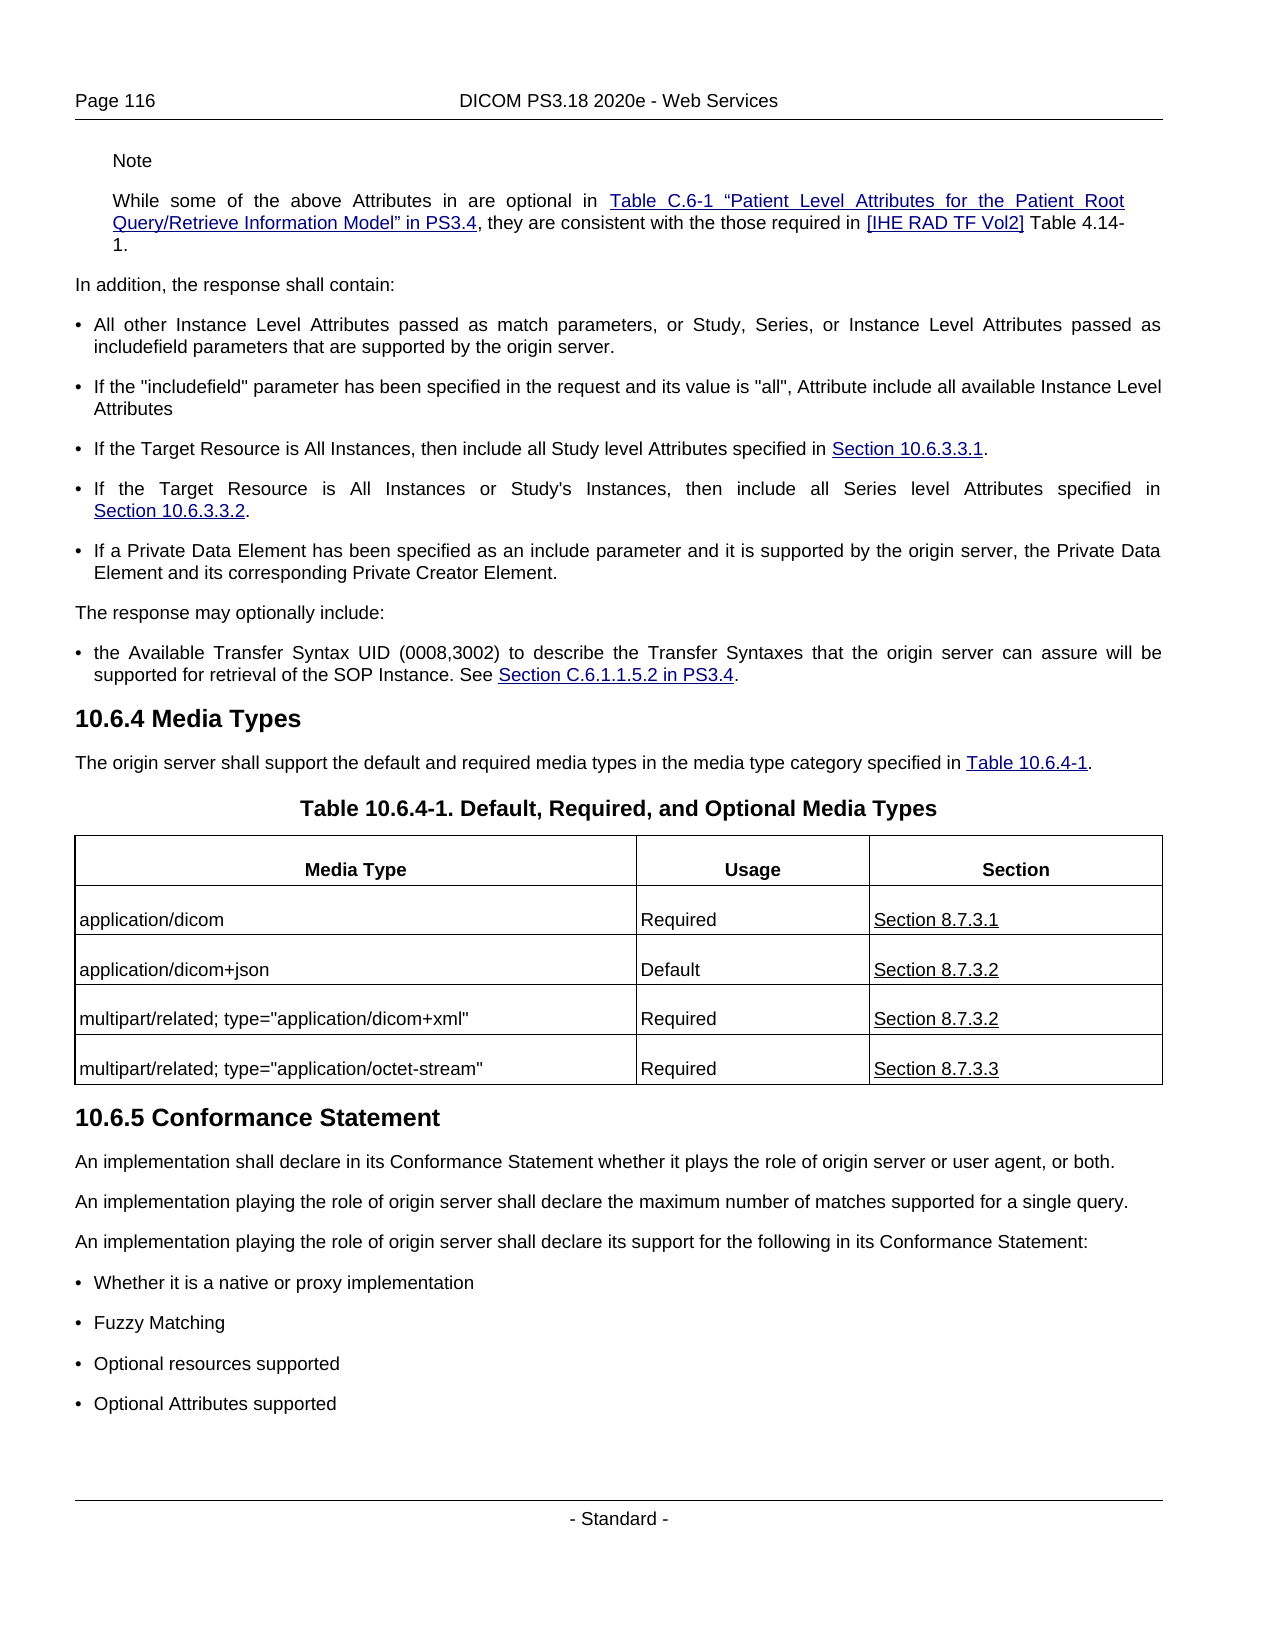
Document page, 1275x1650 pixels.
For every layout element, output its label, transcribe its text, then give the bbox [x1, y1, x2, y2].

table_cell Default [637, 935, 869, 984]
text The origin server shall support the default and required media types in the media type category specified in Table 10.6.4-1. [75, 752, 1162, 773]
table_cell Required [637, 985, 869, 1034]
text An implementation playing the role of origin server shall declare its support for the following in its Conformance Statement: [75, 1231, 1162, 1253]
text 10.6.5 Conformance Statement [75, 1103, 1162, 1132]
text • If a Private Data Element has been specified as an include parameter and it is supported by the origin server, the Private Data Element and its corresponding Private Creator Element. [75, 540, 1162, 583]
text • Whether it is a native or proxy implementation [75, 1272, 1162, 1293]
table_cell multipart/related; type="application/octet-stream" [76, 1035, 636, 1083]
text • If the Target Resource is All Instances, then include all Study level Attributes specified in Section 10.6.3.3.1. [75, 438, 1162, 459]
text Note [112, 150, 1125, 172]
table_cell Section 8.7.3.3 [870, 1035, 1162, 1083]
text • All other Instance Level Attributes passed as match parameters, or Study, Series, or Instance Level Attributes passed as includefield parameters that are supported by the origin server. [75, 314, 1162, 357]
text In addition, the response shall contain: [75, 274, 1162, 295]
table_header Section [870, 836, 1162, 885]
table_header Media Type [76, 836, 636, 885]
table_cell Required [637, 886, 869, 934]
table_header Usage [637, 836, 869, 885]
text • Fuzzy Matching [75, 1312, 1162, 1333]
text 10.6.4 Media Types [75, 704, 1162, 733]
text • the Available Transfer Syntax UID (0008,3002) to describe the Transfer Syntaxes that the origin server can assure will be supported for retrieval of the SOP Instance. See Section C.6.1.1.5.2 in PS3.4. [75, 642, 1162, 685]
text Table 10.6.4-1. Default, Required, and Optional Media Types [75, 796, 1162, 821]
text An implementation playing the role of origin server shall declare the maximum number of matches supported for a single query. [75, 1191, 1162, 1213]
text An implementation shall declare in its Conformance Statement whether it plays the role of origin server or user agent, or both. [75, 1151, 1162, 1172]
table_cell Section 8.7.3.2 [870, 985, 1162, 1034]
text While some of the above Attributes in are optional in Table C.6-1 “Patient Level Attributes for the Patient Root Query/Retrieve Information Model” in PS3.4, they are consistent with the those required in [IHE RAD TF Vol2] Table 4.14-1. [112, 190, 1125, 255]
table_cell Required [637, 1035, 869, 1083]
table_cell application/dicom [76, 886, 636, 934]
text • Optional Attributes supported [75, 1393, 1162, 1414]
table_cell Section 8.7.3.1 [870, 886, 1162, 934]
table_cell Section 8.7.3.2 [870, 935, 1162, 984]
text • If the "includefield" parameter has been specified in the request and its value is "all", Attribute include all available Instance Level Attributes [75, 376, 1162, 419]
text • Optional resources supported [75, 1352, 1162, 1374]
text The response may optionally include: [75, 602, 1162, 623]
table_cell application/dicom+json [76, 935, 636, 984]
text • If the Target Resource is All Instances or Study's Instances, then include all Series level Attributes specified in Section 10.6.3.3.2. [75, 478, 1162, 521]
table_cell multipart/related; type="application/dicom+xml" [76, 985, 636, 1034]
